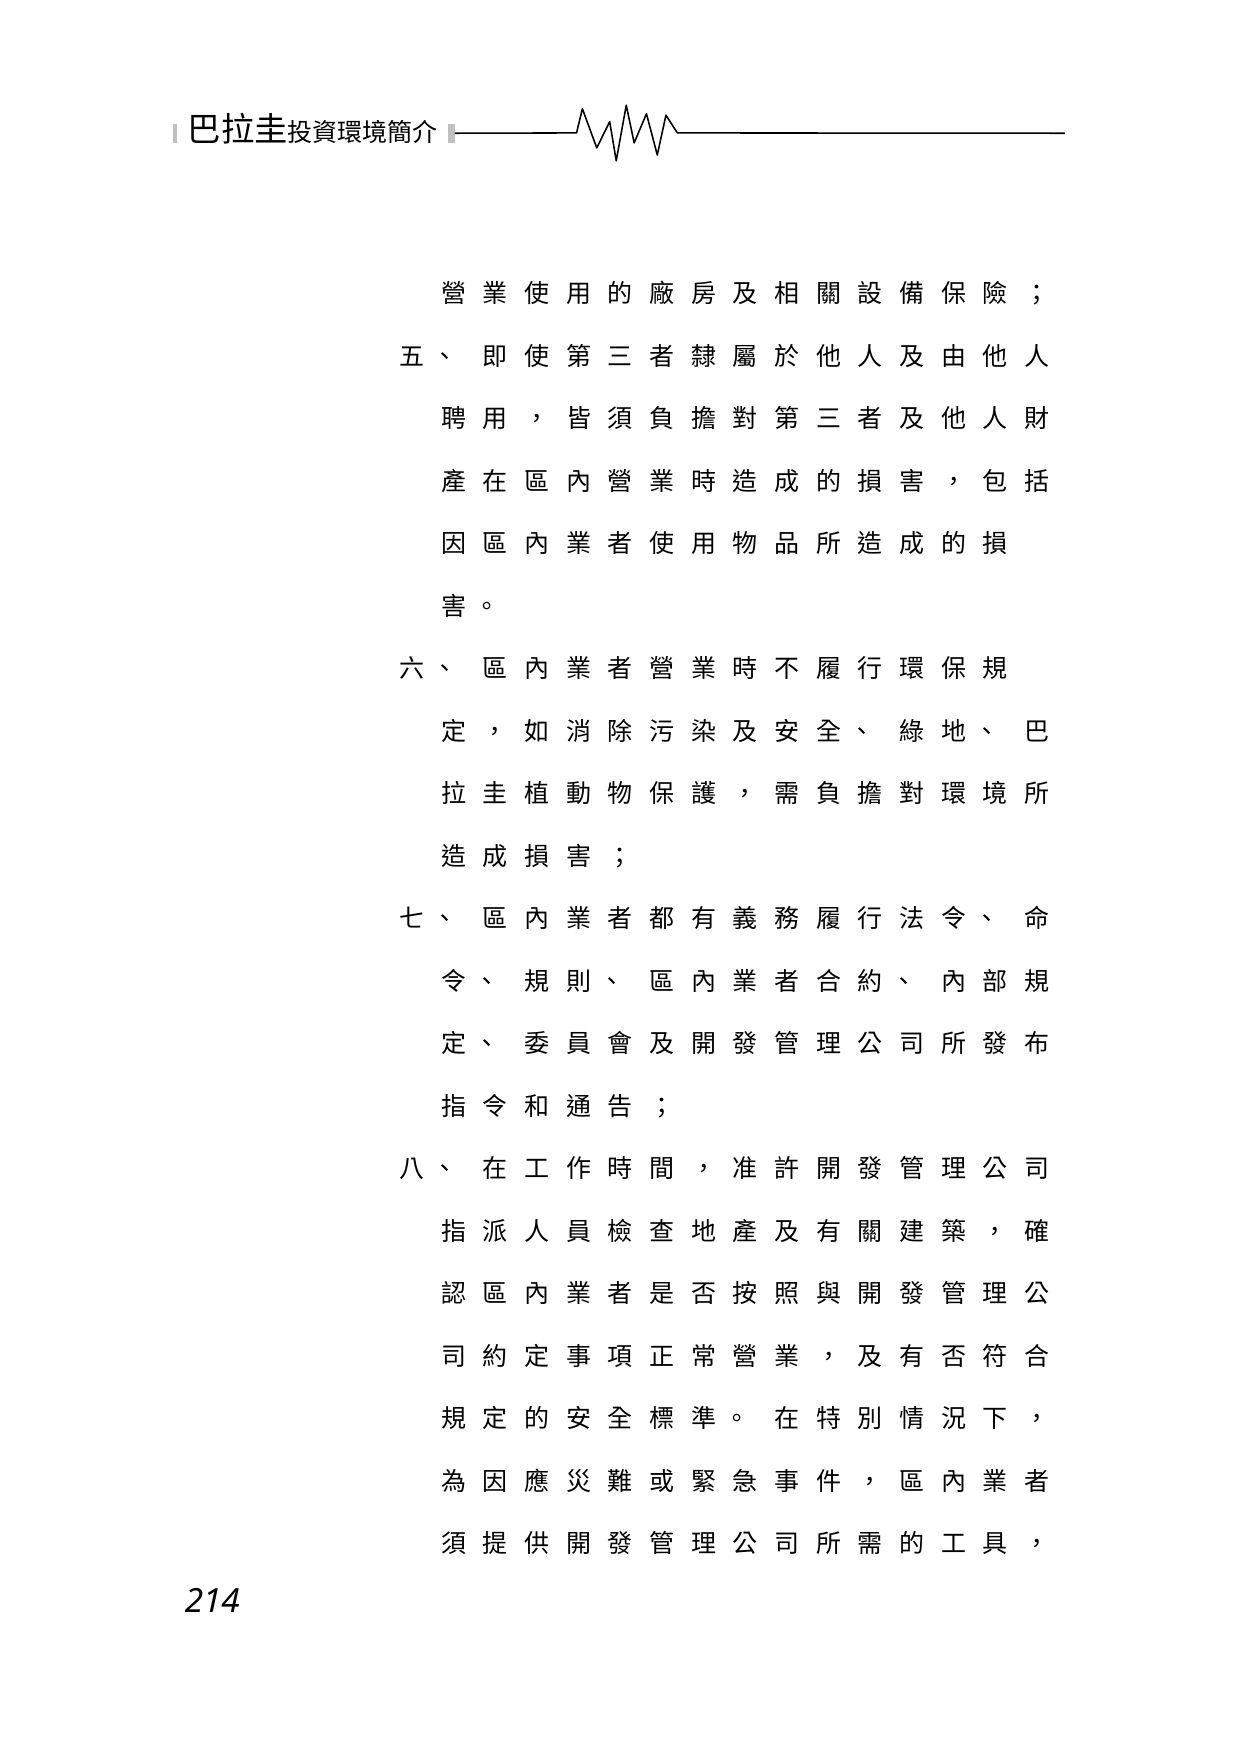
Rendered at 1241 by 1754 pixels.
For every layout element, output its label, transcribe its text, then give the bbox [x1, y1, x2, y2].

text 五、即使第三者隸屬於他人及由他人聘用，皆須負擔對第三者及他人財產在區內營業時造成的損害，包括因區內業者使用物品所造成的損害。 [355, 313, 1058, 625]
text 六、區內業者營業時不履行環保規定，如消除污染及安全、綠地、巴拉圭植動物保護，需負擔對環境所造成損害； [355, 625, 1058, 875]
text 營業使用的廠房及相關設備保險； [355, 250, 1058, 313]
text 七、區內業者都有義務履行法令、命令、規則、區內業者合約、內部規定、委員會及開發管理公司所發布指令和通告； [355, 875, 1058, 1125]
text 八、在工作時間，准許開發管理公司指派人員檢查地產及有關建築，確認區內業者是否按照與開發管理公司約定事項正常營業，及有否符合規定的安全標準。在特別情況下，為因應災難或緊急事件，區內業者須提供開發管理公司所需的工具， [355, 1125, 1058, 1563]
